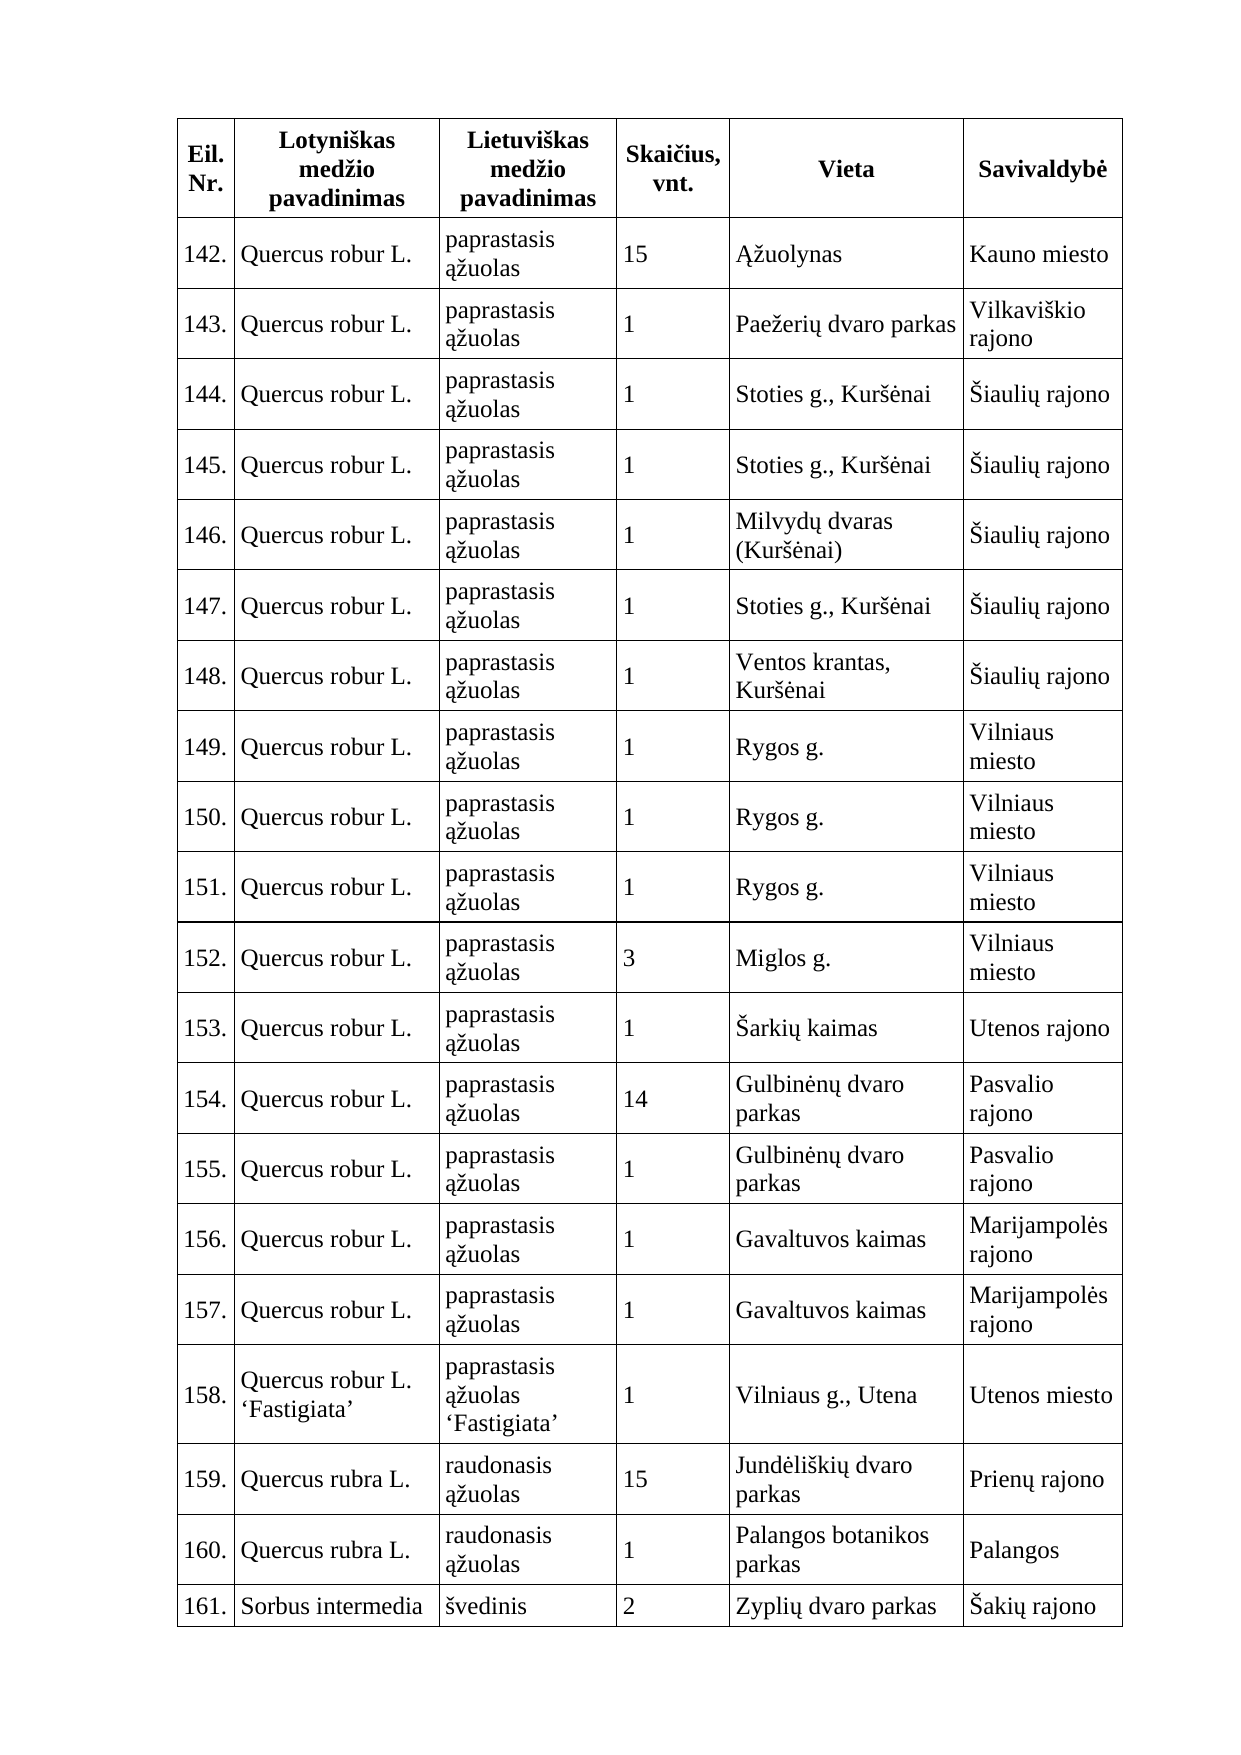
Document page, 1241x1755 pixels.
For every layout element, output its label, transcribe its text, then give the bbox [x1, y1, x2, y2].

table_cell Gavaltuvos kaimas [730, 1204, 963, 1273]
table_cell 150. [178, 782, 234, 851]
table_cell 145. [178, 430, 234, 499]
table_cell Vilniaus g., Utena [730, 1345, 963, 1443]
table_cell 1 [617, 1345, 729, 1443]
table_cell Utenos rajono [964, 993, 1122, 1062]
table_cell paprastasis ąžuolas [440, 782, 616, 851]
table_cell Zyplių dvaro parkas [730, 1585, 963, 1626]
table_cell Ąžuolynas [730, 218, 963, 288]
table_cell Quercus robur L. [235, 289, 439, 358]
table_cell paprastasis ąžuolas [440, 430, 616, 499]
table_cell švedinis [440, 1585, 616, 1626]
table_cell Quercus robur L. [235, 430, 439, 499]
table_cell paprastasis ąžuolas [440, 711, 616, 781]
table_cell Quercus robur L. [235, 218, 439, 288]
table_cell 151. [178, 852, 234, 921]
table_cell paprastasis ąžuolas [440, 289, 616, 358]
table_cell Vilniaus miesto [964, 852, 1122, 921]
table_header Lotyniškas medžio pavadinimas [235, 119, 439, 217]
table_cell Gulbinėnų dvaro parkas [730, 1134, 963, 1203]
table_cell paprastasis ąžuolas [440, 218, 616, 288]
table_cell 147. [178, 570, 234, 640]
table_cell Utenos miesto [964, 1345, 1122, 1443]
table_cell raudonasis ąžuolas [440, 1444, 616, 1513]
table_cell 158. [178, 1345, 234, 1443]
table_cell Pasvalio rajono [964, 1063, 1122, 1133]
table_cell 1 [617, 782, 729, 851]
table_cell Stoties g., Kuršėnai [730, 359, 963, 428]
table_cell paprastasis ąžuolas [440, 1134, 616, 1203]
table_header Savivaldybė [964, 119, 1122, 217]
table_cell paprastasis ąžuolas [440, 852, 616, 921]
table_cell paprastasis ąžuolas [440, 993, 616, 1062]
table_cell Šiaulių rajono [964, 359, 1122, 428]
table_header Eil. Nr. [178, 119, 234, 217]
table_cell 156. [178, 1204, 234, 1273]
table_cell Jundėliškių dvaro parkas [730, 1444, 963, 1513]
table_cell 160. [178, 1515, 234, 1584]
table_cell Paežerių dvaro parkas [730, 289, 963, 358]
table_cell paprastasis ąžuolas ‘Fastigiata’ [440, 1345, 616, 1443]
table_cell Quercus rubra L. [235, 1444, 439, 1513]
table_cell Šiaulių rajono [964, 430, 1122, 499]
table_cell paprastasis ąžuolas [440, 1204, 616, 1273]
table_cell 1 [617, 641, 729, 710]
table_cell Palangos [964, 1515, 1122, 1584]
table_cell Rygos g. [730, 711, 963, 781]
table_cell Quercus robur L. [235, 641, 439, 710]
table_cell 154. [178, 1063, 234, 1133]
table_cell 146. [178, 500, 234, 569]
table_cell Stoties g., Kuršėnai [730, 570, 963, 640]
table_cell 1 [617, 993, 729, 1062]
table_cell Vilniaus miesto [964, 923, 1122, 992]
table_cell 142. [178, 218, 234, 288]
table_cell 1 [617, 1134, 729, 1203]
table_cell raudonasis ąžuolas [440, 1515, 616, 1584]
table_cell 1 [617, 852, 729, 921]
table_header Skaičius, vnt. [617, 119, 729, 217]
table_cell Palangos botanikos parkas [730, 1515, 963, 1584]
table_cell 157. [178, 1275, 234, 1344]
table_cell Quercus robur L. [235, 993, 439, 1062]
table_cell paprastasis ąžuolas [440, 359, 616, 428]
table_cell Miglos g. [730, 923, 963, 992]
table_cell 3 [617, 923, 729, 992]
table_cell Marijampolės rajono [964, 1275, 1122, 1344]
table_cell Vilniaus miesto [964, 782, 1122, 851]
table_cell Prienų rajono [964, 1444, 1122, 1513]
table_cell Quercus robur L. ‘Fastigiata’ [235, 1345, 439, 1443]
table_cell Quercus robur L. [235, 1204, 439, 1273]
table_cell 159. [178, 1444, 234, 1513]
table_cell 1 [617, 570, 729, 640]
table_cell 1 [617, 500, 729, 569]
table_cell paprastasis ąžuolas [440, 500, 616, 569]
table_cell Gulbinėnų dvaro parkas [730, 1063, 963, 1133]
table_cell 155. [178, 1134, 234, 1203]
table_cell Šiaulių rajono [964, 641, 1122, 710]
table_cell Ventos krantas, Kuršėnai [730, 641, 963, 710]
table_cell Sorbus intermedia [235, 1585, 439, 1626]
table_cell Quercus robur L. [235, 1063, 439, 1133]
table_cell 153. [178, 993, 234, 1062]
table_cell 2 [617, 1585, 729, 1626]
table_cell Quercus robur L. [235, 711, 439, 781]
table_cell Quercus robur L. [235, 852, 439, 921]
table_cell 1 [617, 430, 729, 499]
table_cell Stoties g., Kuršėnai [730, 430, 963, 499]
table_cell 143. [178, 289, 234, 358]
table_cell 152. [178, 923, 234, 992]
table_cell Gavaltuvos kaimas [730, 1275, 963, 1344]
table_header Vieta [730, 119, 963, 217]
table_cell 1 [617, 289, 729, 358]
table_cell Quercus robur L. [235, 570, 439, 640]
table_cell Quercus robur L. [235, 1134, 439, 1203]
table_cell 15 [617, 1444, 729, 1513]
table_cell Vilkaviškio rajono [964, 289, 1122, 358]
table_cell paprastasis ąžuolas [440, 641, 616, 710]
table_cell Milvydų dvaras (Kuršėnai) [730, 500, 963, 569]
table_cell Rygos g. [730, 852, 963, 921]
table_cell paprastasis ąžuolas [440, 1275, 616, 1344]
table_cell Quercus robur L. [235, 782, 439, 851]
table_cell 1 [617, 359, 729, 428]
table_cell 149. [178, 711, 234, 781]
table_cell Quercus robur L. [235, 500, 439, 569]
table_cell Quercus robur L. [235, 1275, 439, 1344]
table_cell Šarkių kaimas [730, 993, 963, 1062]
table_cell Quercus robur L. [235, 923, 439, 992]
table_cell Šiaulių rajono [964, 570, 1122, 640]
table_cell Rygos g. [730, 782, 963, 851]
table_cell Šiaulių rajono [964, 500, 1122, 569]
table_cell Pasvalio rajono [964, 1134, 1122, 1203]
table_cell 1 [617, 1204, 729, 1273]
table_cell 144. [178, 359, 234, 428]
table_header Lietuviškas medžio pavadinimas [440, 119, 616, 217]
table_cell 14 [617, 1063, 729, 1133]
table_cell Vilniaus miesto [964, 711, 1122, 781]
table_cell paprastasis ąžuolas [440, 1063, 616, 1133]
table_cell 1 [617, 711, 729, 781]
table_cell 148. [178, 641, 234, 710]
table_cell 1 [617, 1515, 729, 1584]
table_cell 161. [178, 1585, 234, 1626]
table_cell 15 [617, 218, 729, 288]
table_cell 1 [617, 1275, 729, 1344]
table_cell Quercus rubra L. [235, 1515, 439, 1584]
table_cell Quercus robur L. [235, 359, 439, 428]
table_cell paprastasis ąžuolas [440, 570, 616, 640]
table_cell Marijampolės rajono [964, 1204, 1122, 1273]
table_cell Šakių rajono [964, 1585, 1122, 1626]
table_cell paprastasis ąžuolas [440, 923, 616, 992]
table_cell Kauno miesto [964, 218, 1122, 288]
